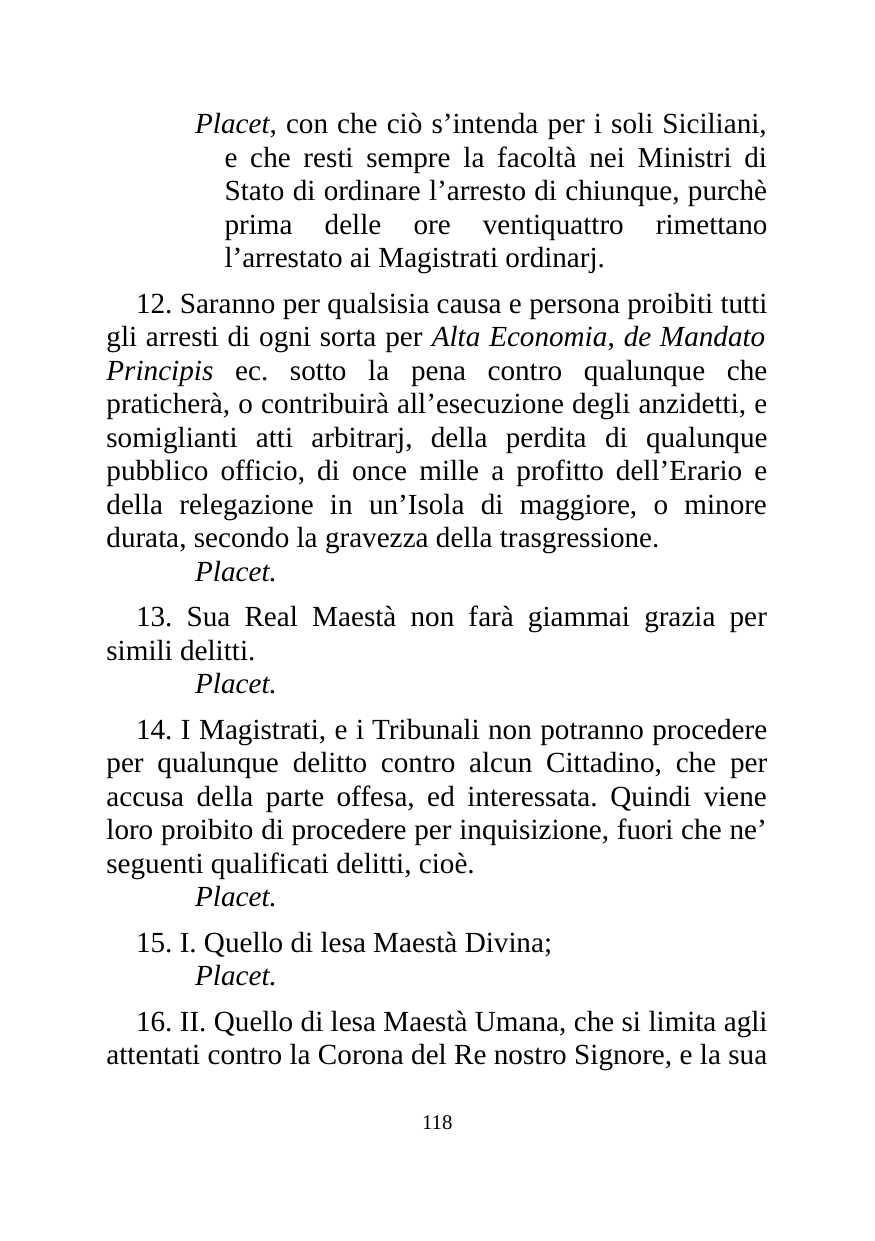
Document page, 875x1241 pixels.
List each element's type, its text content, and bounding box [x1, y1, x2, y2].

text Placet, con che ciò s’intenda per i soli Siciliani, e che resti sempre la facoltà nei Ministri di Stato di ordinare l’arresto di chiunque, purchè prima delle ore ventiquattro rimettano l’arrestato ai Magistrati ordinarj. [195, 106, 768, 274]
text Placet. [195, 554, 768, 588]
text 13. Sua Real Maestà non farà giammai grazia per simili delitti. [106, 599, 768, 666]
text Placet. [195, 958, 768, 992]
text 12. Saranno per qualsisia causa e persona proibiti tutti gli arresti di ogni sorta per Alta Economia, de Mandato Principis ec. sotto la pena contro qualunque che praticherà, o contribuirà all’esecuzione degli anzidetti, e somiglianti atti arbitrarj, della perdita di qualunque pubblico officio, di once mille a profitto dell’Erario e della relegazione in un’Isola di maggiore, o minore durata, secondo la gravezza della trasgressione. [106, 286, 768, 554]
text 15. I. Quello di lesa Maestà Divina; [106, 925, 768, 958]
text Placet. [195, 879, 768, 913]
text 16. II. Quello di lesa Maestà Umana, che si limita agli attentati contro la Corona del Re nostro Signore, e la sua [106, 1004, 768, 1071]
text 14. I Magistrati, e i Tribunali non potranno procedere per qualunque delitto contro alcun Cittadino, che per accusa della parte offesa, ed interessata. Quindi viene loro proibito di procedere per inquisizione, fuori che ne’ seguenti qualificati delitti, cioè. [106, 712, 768, 879]
text Placet. [195, 666, 768, 700]
